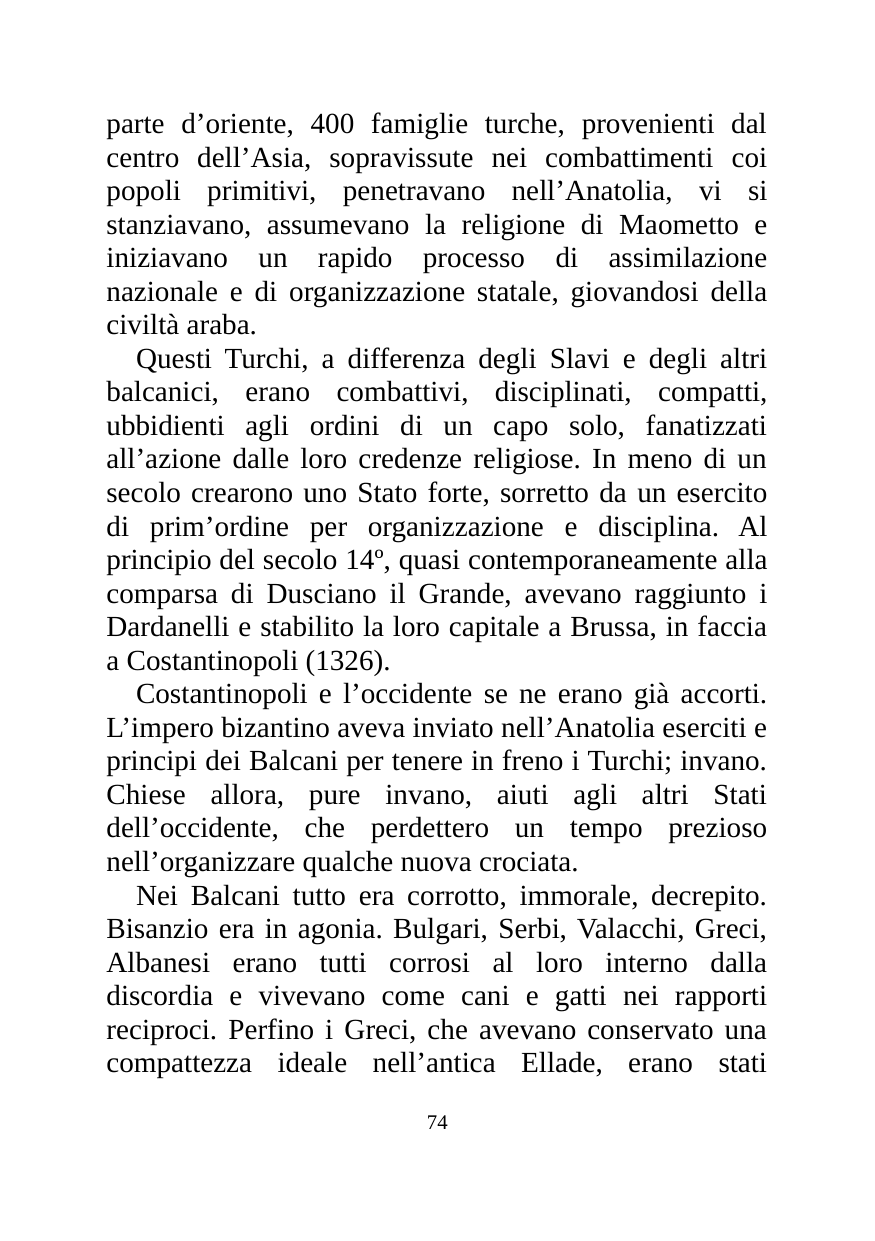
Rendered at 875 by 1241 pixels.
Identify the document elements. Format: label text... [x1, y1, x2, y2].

text parte d’oriente, 400 famiglie turche, provenienti dal centro dell’Asia, sopravissute nei combattimenti coi popoli primitivi, penetravano nell’Anatolia, vi si stanziavano, assumevano la religione di Maometto e iniziavano un rapido processo di assimilazione nazionale e di organizzazione statale, giovandosi della civiltà araba. [106, 106, 768, 341]
text Nei Balcani tutto era corrotto, immorale, decrepito. Bisanzio era in agonia. Bulgari, Serbi, Valacchi, Greci, Albanesi erano tutti corrosi al loro interno dalla discordia e vivevano come cani e gatti nei rapporti reciproci. Perfino i Greci, che avevano conservato una compattezza ideale nell’antica Ellade, erano stati [106, 878, 768, 1079]
text Costantinopoli e l’occidente se ne erano già accorti. L’impero bizantino aveva inviato nell’Anatolia eserciti e principi dei Balcani per tenere in freno i Turchi; invano. Chiese allora, pure invano, aiuti agli altri Stati dell’occidente, che perdettero un tempo prezioso nell’organizzare qualche nuova crociata. [106, 676, 768, 878]
text Questi Turchi, a differenza degli Slavi e degli altri balcanici, erano combattivi, disciplinati, compatti, ubbidienti agli ordini di un capo solo, fanatizzati all’azione dalle loro credenze religiose. In meno di un secolo crearono uno Stato forte, sorretto da un esercito di prim’ordine per organizzazione e disciplina. Al principio del secolo 14º, quasi contemporaneamente alla comparsa di Dusciano il Grande, avevano raggiunto i Dardanelli e stabilito la loro capitale a Brussa, in faccia a Costantinopoli (1326). [106, 341, 768, 676]
